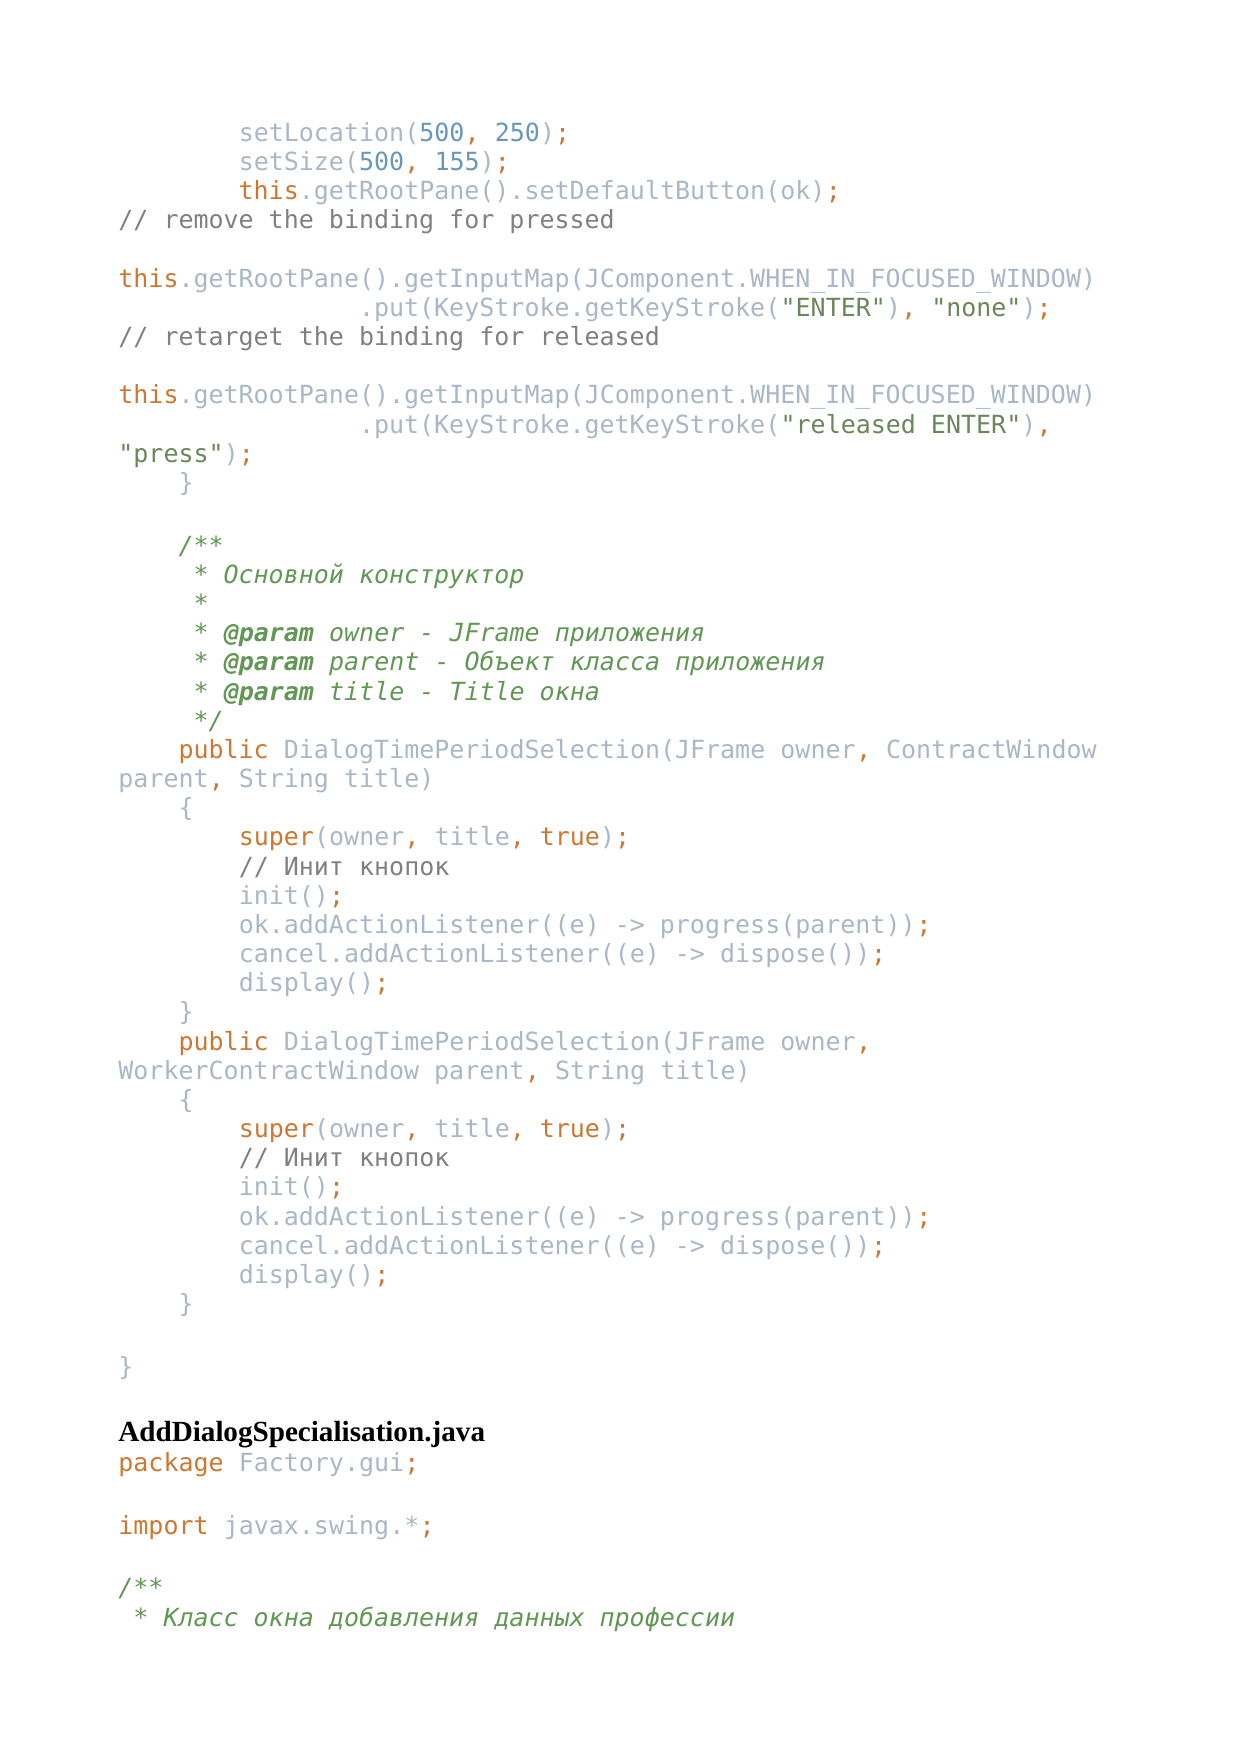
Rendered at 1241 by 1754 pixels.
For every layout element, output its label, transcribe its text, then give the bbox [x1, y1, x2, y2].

text AddDialogSpecialisation.java [118, 1414, 1122, 1448]
text package Factory.gui; import javax.swing.*; /** * Класс окна добавления данных профессии [118, 1448, 1122, 1632]
text setLocation(500, 250); setSize(500, 155); this.getRootPane().setDefaultButton(ok); // remove the binding for pressed this.getRootPane().getInputMap(JComponent.WHEN_IN_FOCUSED_WINDOW) .put(KeyStroke.getKeyStroke("ENTER"), "none"); // retarget the binding for released this.getRootPane().getInputMap(JComponent.WHEN_IN_FOCUSED_WINDOW) .put(KeyStroke.getKeyStroke("released ENTER"), "press"); } /** * Основной конструктор * * @param owner - JFrame приложения * @param parent - Объект класса приложения * @param title - Title окна */ public DialogTimePeriodSelection(JFrame owner, ContractWindow parent, String title) { super(owner, title, true); // Инит кнопок init(); ok.addActionListener((e) -> progress(parent)); cancel.addActionListener((e) -> dispose()); display(); } public DialogTimePeriodSelection(JFrame owner, WorkerContractWindow parent, String title) { super(owner, title, true); // Инит кнопок init(); ok.addActionListener((e) -> progress(parent)); cancel.addActionListener((e) -> dispose()); display(); } } [118, 118, 1122, 1381]
